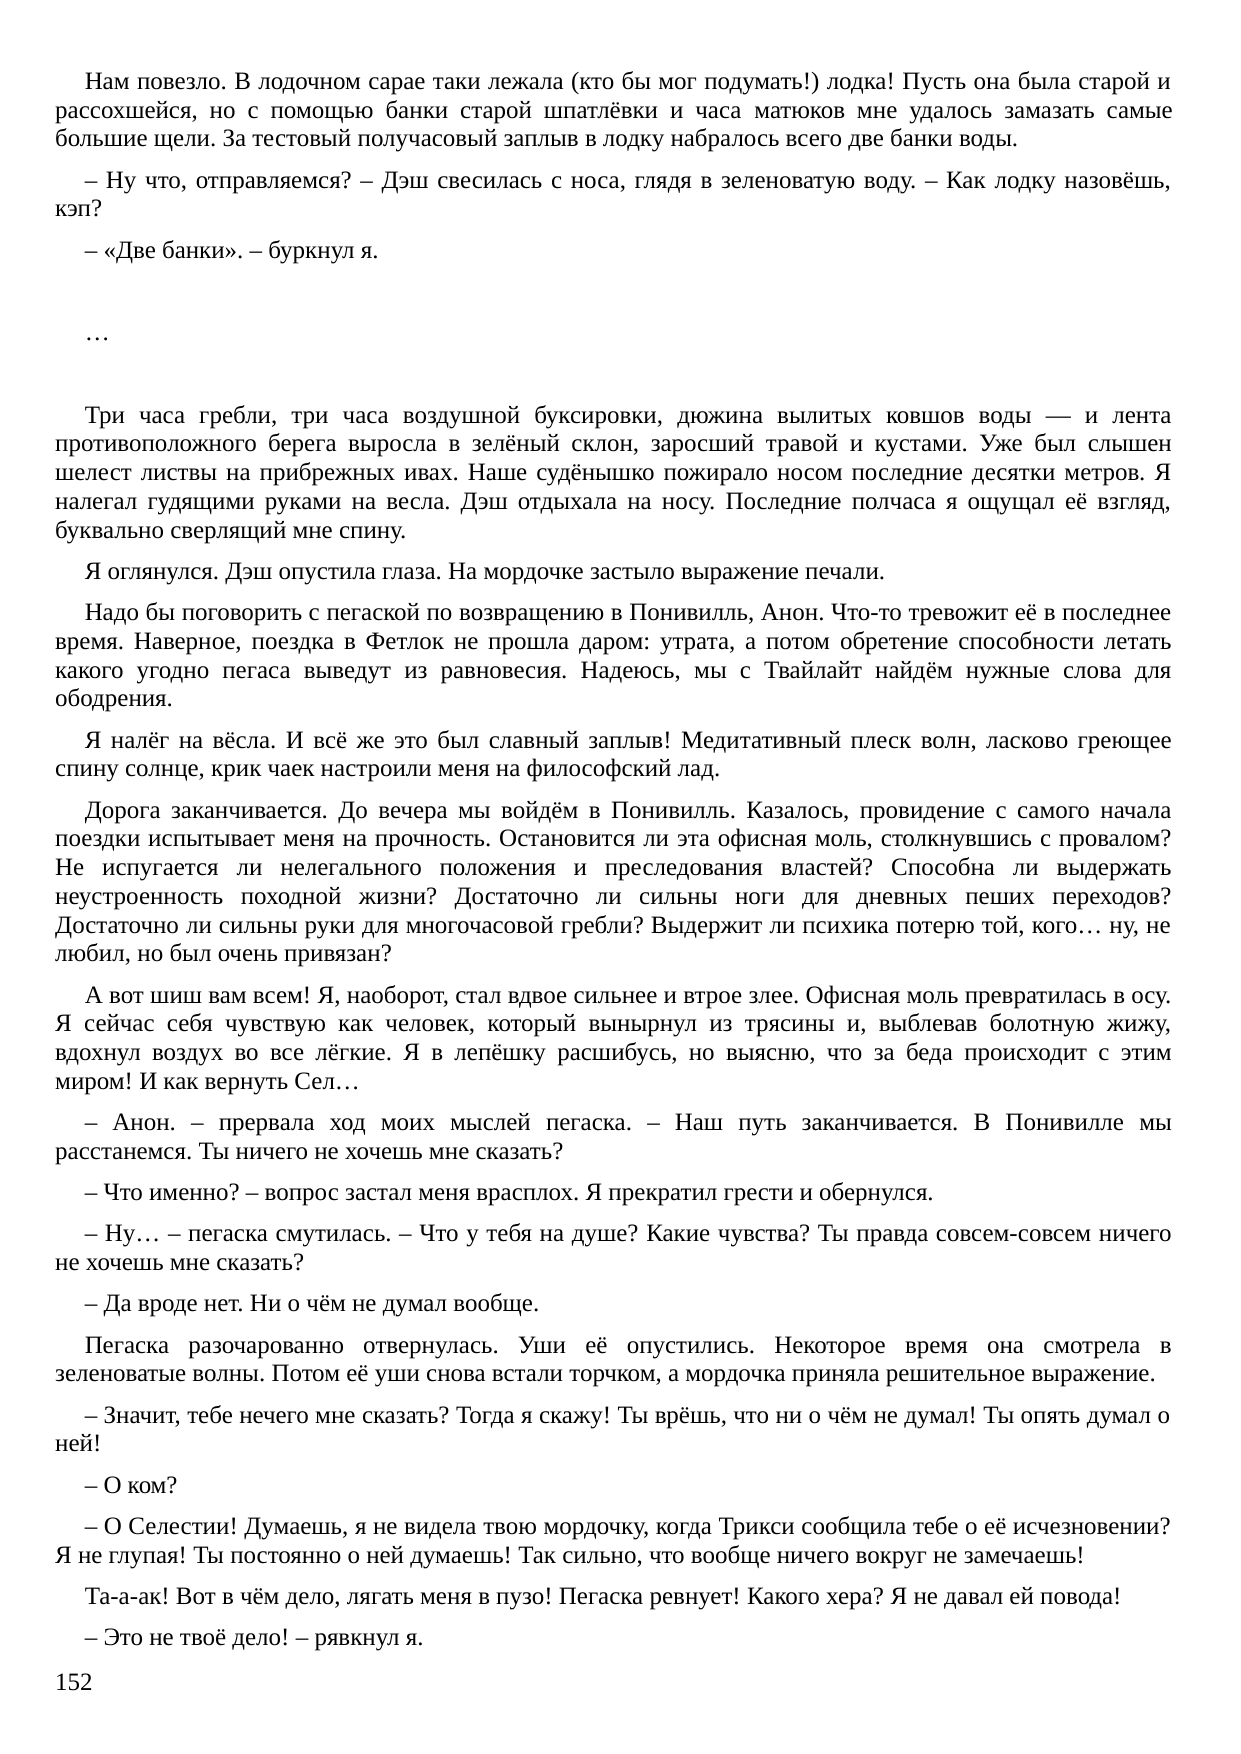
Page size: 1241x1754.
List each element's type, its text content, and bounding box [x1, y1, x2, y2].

text А вот шиш вам всем! Я, наоборот, стал вдвое сильнее и втрое злее. Офисная моль превратилась в осу. Я сейчас себя чувствую как человек, который вынырнул из трясины и, выблевав болотную жижу, вдохнул воздух во все лёгкие. Я в лепёшку расшибусь, но выясню, что за беда происходит с этим миром! И как вернуть Сел… [55, 980, 1173, 1095]
text Пегаска разочарованно отвернулась. Уши её опустились. Некоторое время она смотрела в зеленоватые волны. Потом её уши снова встали торчком, а мордочка приняла решительное выражение. [55, 1330, 1173, 1387]
text … [55, 317, 1173, 346]
text – «Две банки». – буркнул я. [55, 235, 1173, 263]
text Нам повезло. В лодочном сарае таки лежала (кто бы мог подумать!) лодка! Пусть она была старой и рассохшейся, но с помощью банки старой шпатлёвки и часа матюков мне удалось замазать самые большие щели. За тестовый получасовый заплыв в лодку набралось всего две банки воды. [55, 66, 1173, 152]
text Та-а-ак! Вот в чём дело, лягать меня в пузо! Пегаска ревнует! Какого хера? Я не давал ей повода! [55, 1581, 1173, 1610]
text Я налёг на вёсла. И всё же это был славный заплыв! Медитативный плеск волн, ласково греющее спину солнце, крик чаек настроили меня на философский лад. [55, 725, 1173, 782]
text – О ком? [55, 1470, 1173, 1498]
text – Значит, тебе нечего мне сказать? Тогда я скажу! Ты врёшь, что ни о чём не думал! Ты опять думал о ней! [55, 1400, 1173, 1457]
text – Ну что, отправляемся? – Дэш свесилась с носа, глядя в зеленоватую воду. – Как лодку назовёшь, кэп? [55, 165, 1173, 222]
text Я оглянулся. Дэш опустила глаза. На мордочке застыло выражение печали. [55, 556, 1173, 585]
text – Что именно? – вопрос застал меня врасплох. Я прекратил грести и обернулся. [55, 1177, 1173, 1206]
text Дорога заканчивается. До вечера мы войдём в Понивилль. Казалось, провидение с самого начала поездки испытывает меня на прочность. Остановится ли эта офисная моль, столкнувшись с провалом? Не испугается ли нелегального положения и преследования властей? Способна ли выдержать неустроенность походной жизни? Достаточно ли сильны ноги для дневных пеших переходов? Достаточно ли сильны руки для многочасовой гребли? Выдержит ли психика потерю той, кого… ну, не любил, но был очень привязан? [55, 795, 1173, 967]
text – Да вроде нет. Ни о чём не думал вообще. [55, 1288, 1173, 1317]
text – Ну… – пегаска смутилась. – Что у тебя на душе? Какие чувства? Ты правда совсем-совсем ничего не хочешь мне сказать? [55, 1218, 1173, 1276]
text Надо бы поговорить с пегаской по возвращению в Понивилль, Анон. Что-то тревожит её в последнее время. Наверное, поездка в Фетлок не прошла даром: утрата, а потом обретение способности летать какого угодно пегаса выведут из равновесия. Надеюсь, мы с Твайлайт найдём нужные слова для ободрения. [55, 597, 1173, 712]
text – Анон. – прервала ход моих мыслей пегаска. – Наш путь заканчивается. В Понивилле мы расстанемся. Ты ничего не хочешь мне сказать? [55, 1107, 1173, 1165]
text – Это не твоё дело! – рявкнул я. [55, 1622, 1173, 1651]
text – О Селестии! Думаешь, я не видела твою мордочку, когда Трикси сообщила тебе о её исчезновении? Я не глупая! Ты постоянно о ней думаешь! Так сильно, что вообще ничего вокруг не замечаешь! [55, 1511, 1173, 1568]
text Три часа гребли, три часа воздушной буксировки, дюжина вылитых ковшов воды — и лента противоположного берега выросла в зелёный склон, заросший травой и кустами. Уже был слышен шелест листвы на прибрежных ивах. Наше судёнышко пожирало носом последние десятки метров. Я налегал гудящими руками на весла. Дэш отдыхала на носу. Последние полчаса я ощущал её взгляд, буквально сверлящий мне спину. [55, 400, 1173, 543]
